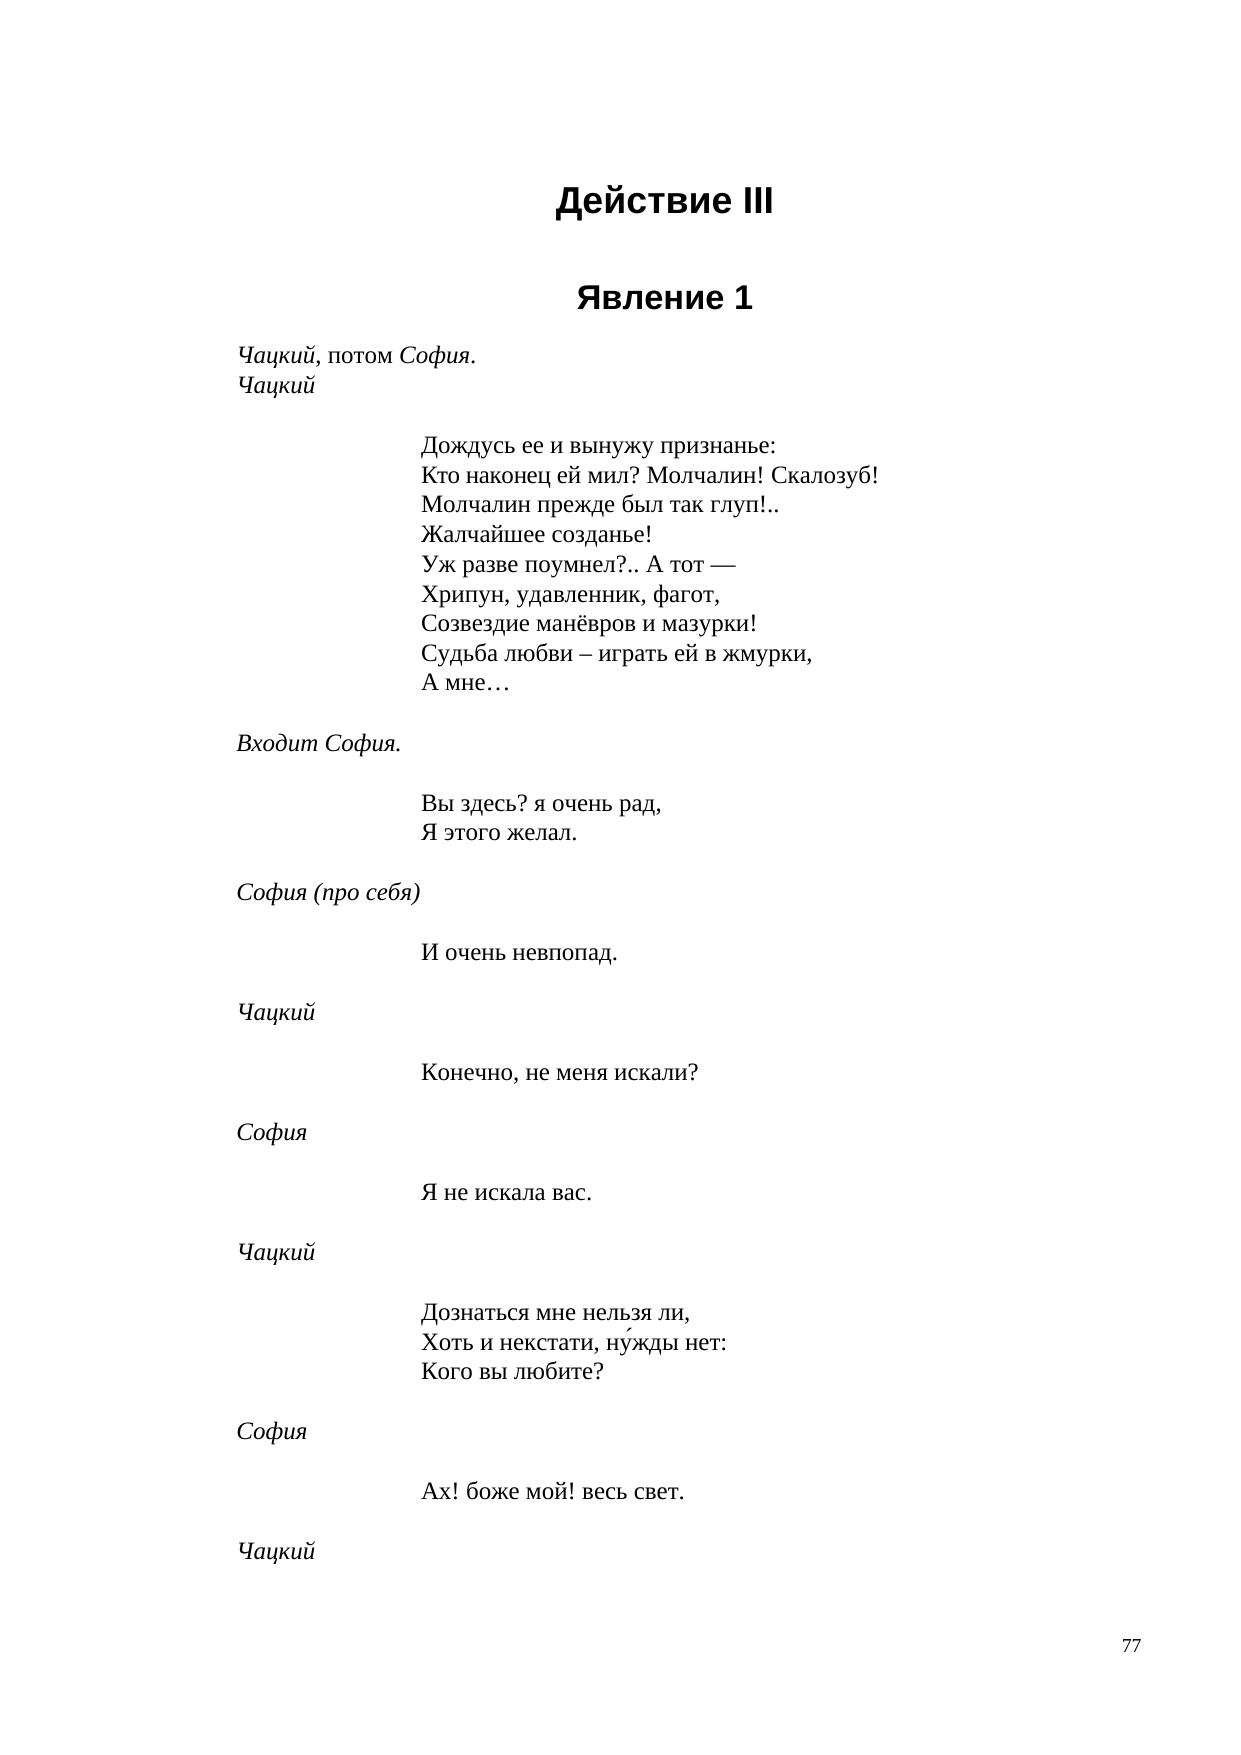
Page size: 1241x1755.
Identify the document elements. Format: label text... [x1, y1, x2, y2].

text Кто наконец ей мил? Молчалин! Скалозуб! Молчалин прежде был так глуп!.. [421, 460, 881, 518]
text И очень невпопад. [421, 937, 1168, 966]
text Чацкий [236, 1237, 1168, 1266]
text Ах! боже мой! весь свет. [421, 1476, 1168, 1505]
text Жалчайшее созданье! [421, 519, 1168, 548]
text Чацкий [236, 997, 1168, 1026]
text Чацкий, потом София. Чацкий [236, 340, 511, 399]
text Действие III [252, 178, 1077, 221]
text Входит София. [236, 728, 1168, 756]
text Явление 1 [252, 277, 1077, 317]
text Уж разве поумнел?.. А тот — Хрипун, удавленник, фагот, Созвездие манёвров и мазурки! Судьба любви – играть ей в жмурки, А мне… [421, 549, 819, 696]
text Конечно, не меня искали? [421, 1057, 1168, 1086]
text Дознаться мне нельзя ли, Хоть и некстати, ну́жды нет: Кого вы любите? [421, 1297, 733, 1385]
text Я не искала вас. [421, 1177, 1168, 1206]
text София (про себя) [236, 877, 1168, 906]
text Вы здесь? я очень рад, Я этого желал. [421, 788, 673, 846]
text София [236, 1416, 1168, 1445]
text София [236, 1117, 1168, 1146]
text Дождусь ее и вынужу признанье: [421, 430, 1168, 458]
text Чацкий [236, 1536, 1168, 1565]
